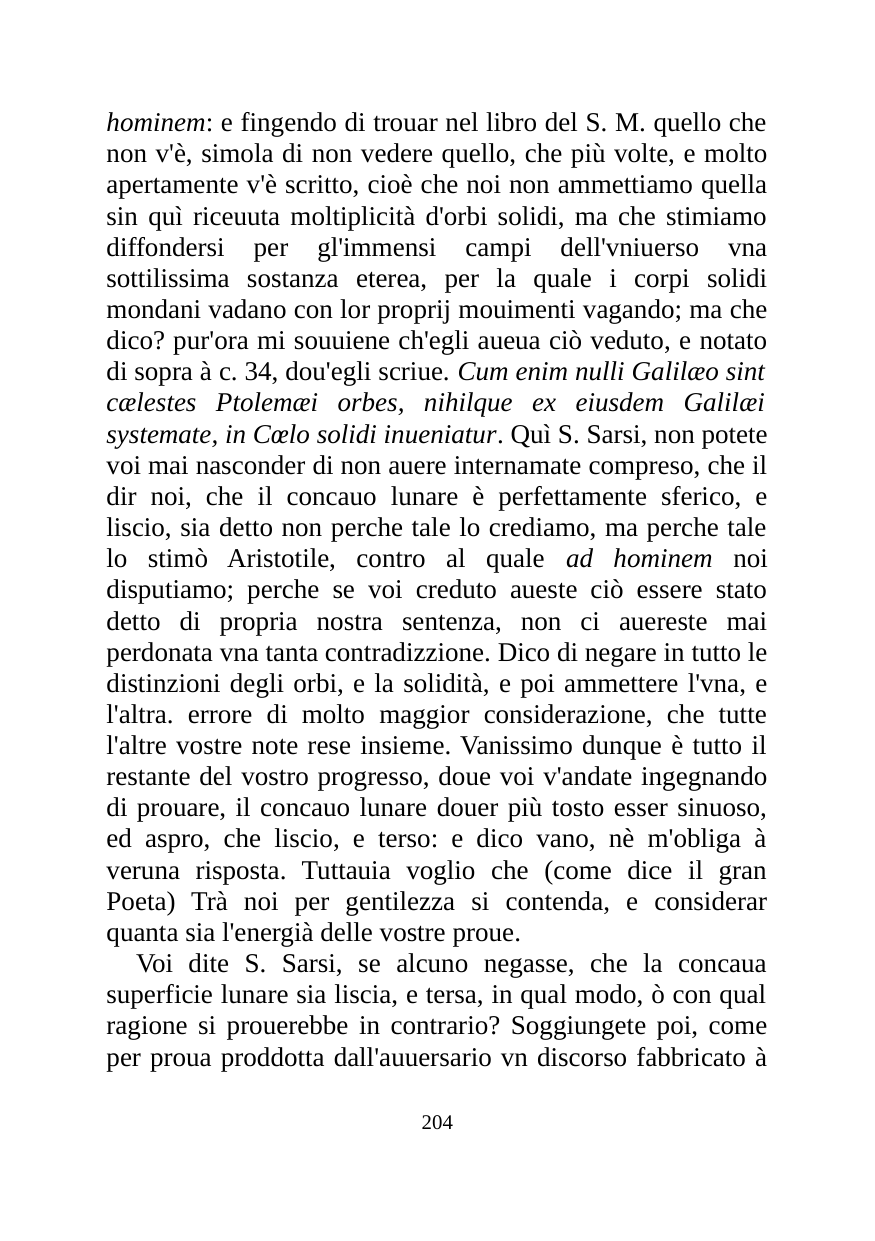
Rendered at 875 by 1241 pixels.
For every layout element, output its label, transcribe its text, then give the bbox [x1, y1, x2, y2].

text Voi dite S. Sarsi, se alcuno negasse, che la concaua superficie lunare sia liscia, e tersa, in qual modo, ò con qual ragione si prouerebbe in contrario? Soggiungete poi, come per proua proddotta dall'auuersario vn discorso fabbricato à [106, 947, 768, 1072]
text hominem: e fingendo di trouar nel libro del S. M. quello che non v'è, simola di non vedere quello, che più volte, e molto apertamente v'è scritto, cioè che noi non ammettiamo quella sin quì riceuuta moltiplicità d'orbi solidi, ma che stimiamo diffondersi per gl'immensi campi dell'vniuerso vna sottilissima sostanza eterea, per la quale i corpi solidi mondani vadano con lor proprij mouimenti vagando; ma che dico? pur'ora mi souuiene ch'egli aueua ciò veduto, e notato di sopra à c. 34, dou'egli scriue. Cum enim nulli Galilæo sint cælestes Ptolemæi orbes, nihilque ex eiusdem Galilæi systemate, in Cœlo solidi inueniatur. Quì S. Sarsi, non potete voi mai nasconder di non auere internamate compreso, che il dir noi, che il concauo lunare è perfettamente sferico, e liscio, sia detto non perche tale lo crediamo, ma perche tale lo stimò Aristotile, contro al quale ad hominem noi disputiamo; perche se voi creduto aueste ciò essere stato detto di propria nostra sentenza, non ci auereste mai perdonata vna tanta contradizzione. Dico di negare in tutto le distinzioni degli orbi, e la solidità, e poi ammettere l'vna, e l'altra. errore di molto maggior considerazione, che tutte l'altre vostre note rese insieme. Vanissimo dunque è tutto il restante del vostro progresso, doue voi v'andate ingegnando di prouare, il concauo lunare douer più tosto esser sinuoso, ed aspro, che liscio, e terso: e dico vano, nè m'obliga à veruna risposta. Tuttauia voglio che (come dice il gran Poeta) Trà noi per gentilezza si contenda, e considerar quanta sia l'energià delle vostre proue. [106, 106, 768, 947]
